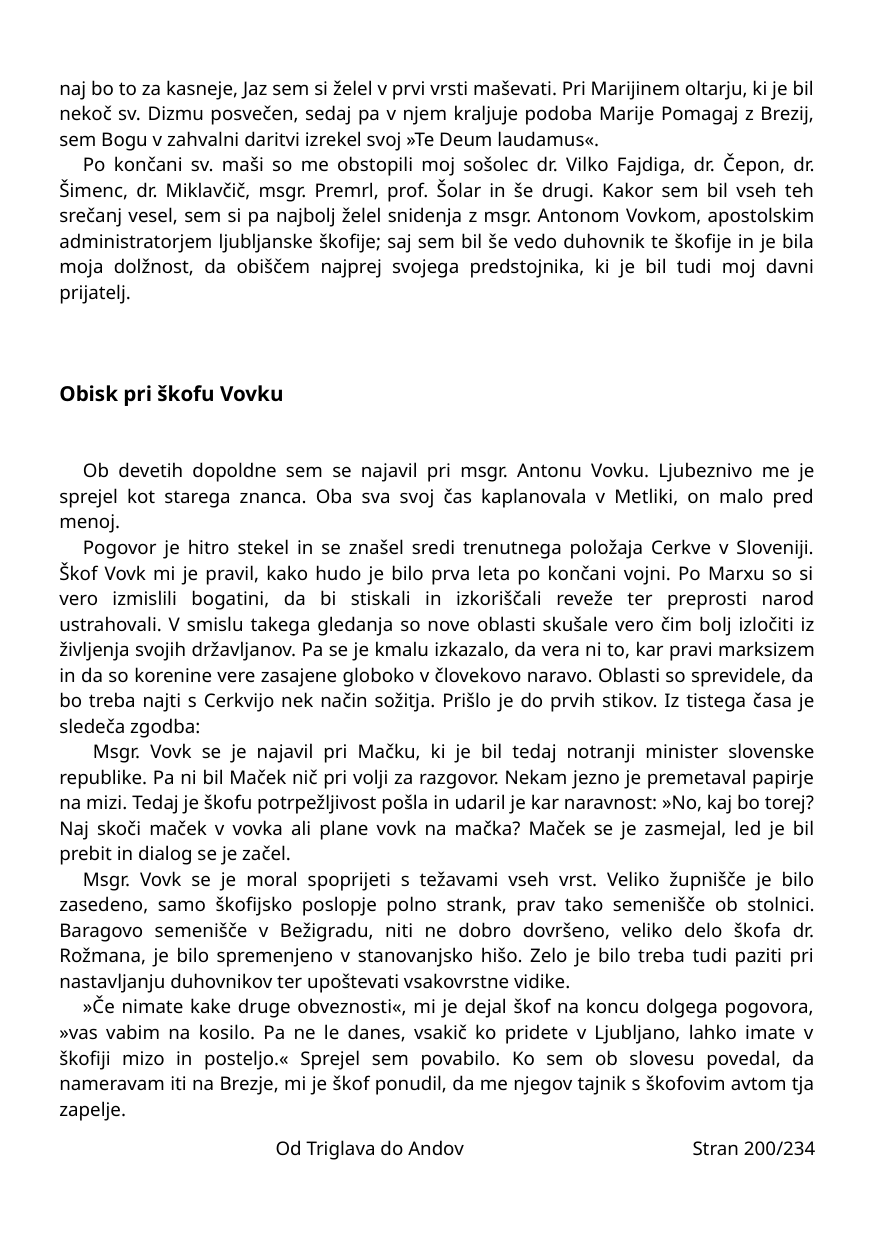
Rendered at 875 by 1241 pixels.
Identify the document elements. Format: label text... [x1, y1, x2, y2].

text »Če nimate kake druge obveznosti«, mi je dejal škof na koncu dolgega pogovora, »vas vabim na kosilo. Pa ne le danes, vsakič ko pridete v Ljubljano, lahko imate v škofiji mizo in posteljo.« Sprejel sem povabilo. Ko sem ob slovesu povedal, da nameravam iti na Brezje, mi je škof ponudil, da me njegov tajnik s škofovim avtom tja zapelje. [59, 994, 815, 1121]
text Msgr. Vovk se je moral spoprijeti s težavami vseh vrst. Veliko župnišče je bilo zasedeno, samo škofijsko poslopje polno strank, prav tako semenišče ob stolnici. Baragovo semenišče v Bežigradu, niti ne dobro dovršeno, veliko delo škofa dr. Rožmana, je bilo spremenjeno v stanovanjsko hišo. Zelo je bilo treba tudi paziti pri nastavljanju duhovnikov ter upoštevati vsakovrstne vidike. [59, 866, 815, 994]
text Pogovor je hitro stekel in se znašel sredi trenutnega položaja Cerkve v Sloveniji. Škof Vovk mi je pravil, kako hudo je bilo prva leta po končani vojni. Po Marxu so si vero izmislili bogatini, da bi stiskali in izkoriščali reveže ter preprosti narod ustrahovali. V smislu takega gledanja so nove oblasti skušale vero čim bolj izločiti iz življenja svojih državljanov. Pa se je kmalu izkazalo, da vera ni to, kar pravi marksizem in da so korenine vere zasajene globoko v človekovo naravo. Oblasti so sprevidele, da bo treba najti s Cerkvijo nek način sožitja. Prišlo je do prvih stikov. Iz tistega časa je sledeča zgodba: [59, 534, 815, 738]
text Msgr. Vovk se je najavil pri Mačku, ki je bil tedaj notranji minister slovenske republike. Pa ni bil Maček nič pri volji za razgovor. Nekam jezno je premetaval papirje na mizi. Tedaj je škofu potrpežljivost pošla in udaril je kar naravnost: »No, kaj bo torej? Naj skoči maček v vovka ali plane vovk na mačka? Maček se je zasmejal, led je bil prebit in dialog se je začel. [59, 738, 815, 866]
text Ob devetih dopoldne sem se najavil pri msgr. Antonu Vovku. Ljubeznivo me je sprejel kot starega znanca. Oba sva svoj čas kaplanovala v Metliki, on malo pred menoj. [59, 458, 815, 534]
text naj bo to za kasneje, Jaz sem si želel v prvi vrsti maševati. Pri Marijinem oltarju, ki je bil nekoč sv. Dizmu posvečen, sedaj pa v njem kraljuje podoba Marije Pomagaj z Brezij, sem Bogu v zahvalni daritvi izrekel svoj »Te Deum laudamus«. [59, 75, 815, 152]
text Po končani sv. maši so me obstopili moj sošolec dr. Vilko Fajdiga, dr. Čepon, dr. Šimenc, dr. Miklavčič, msgr. Premrl, prof. Šolar in še drugi. Kakor sem bil vseh teh srečanj vesel, sem si pa najbolj želel snidenja z msgr. Antonom Vovkom, apostolskim administratorjem ljubljanske škofije; saj sem bil še vedo duhovnik te škofije in je bila moja dolžnost, da obiščem najprej svojega predstojnika, ki je bil tudi moj davni prijatelj. [59, 152, 815, 305]
subtitle Obisk pri škofu Vovku [59, 356, 815, 407]
